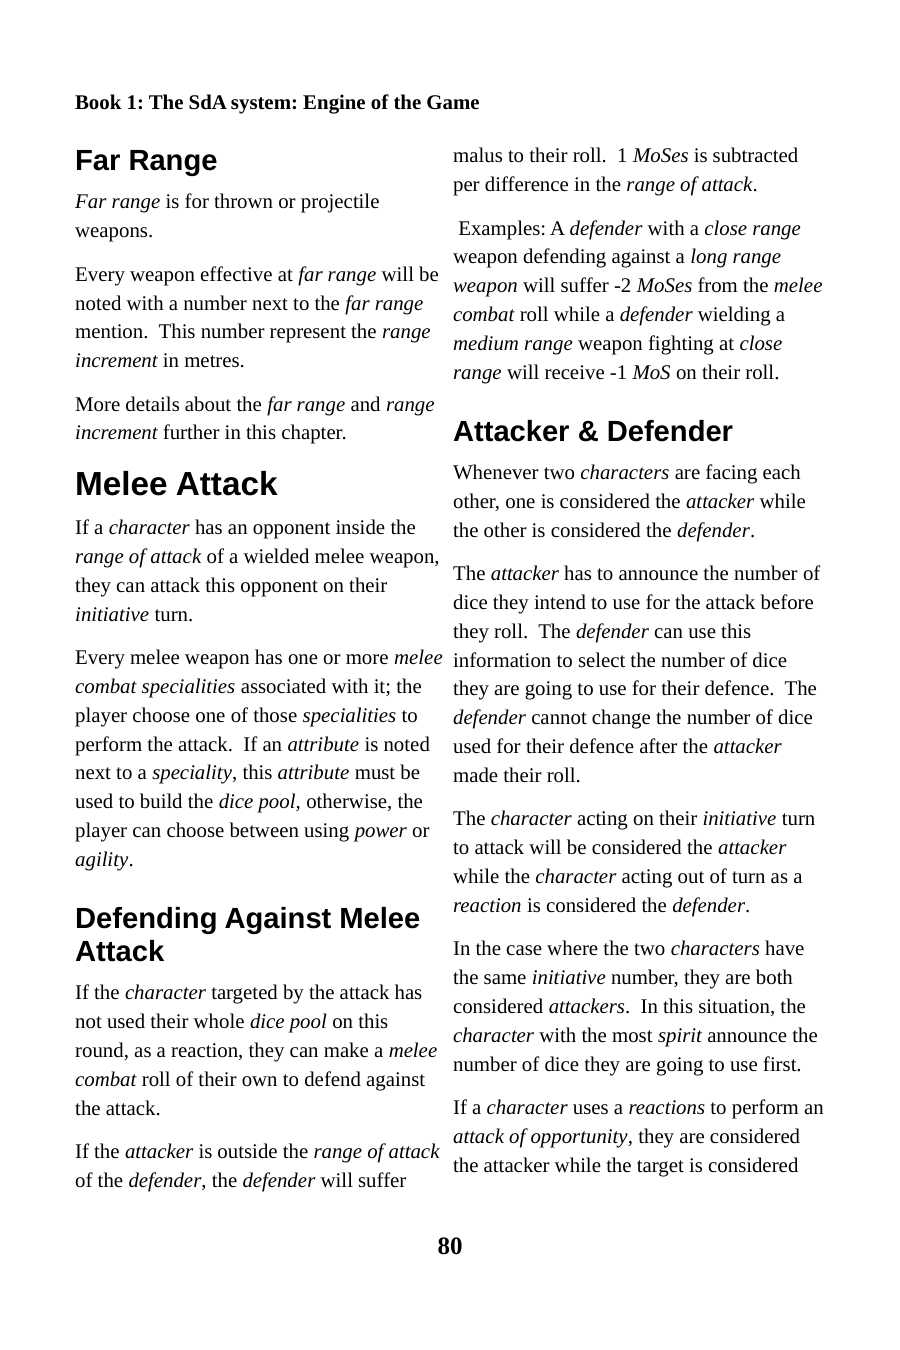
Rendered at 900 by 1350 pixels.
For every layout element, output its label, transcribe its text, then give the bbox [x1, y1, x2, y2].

text If the character targeted by the attack has not used their whole dice pool on this round, as a reaction, they can make a melee combat roll of their own to defend against the attack. [75, 980, 447, 1120]
text If a character uses a reactions to perform an attack of opportunity, they are considered the attacker while the target is considered [453, 1095, 825, 1177]
subtitle Attacker & Defender [453, 414, 825, 447]
text Far range is for thrown or projectile weapons. [75, 189, 447, 242]
text Every weapon effective at far range will be noted with a number next to the far range mention. This number represent the range increment in metres. [75, 262, 447, 372]
text The attacker has to announce the number of dice they intend to use for the attack before they roll. The defender can use this information to select the number of dice they are going to use for their defence. The defender cannot change the number of dice used for their defence after the attacker made their roll. [453, 561, 825, 787]
text If the attacker is outside the range of attack of the defender, the defender will suffer [75, 1139, 447, 1192]
subtitle Melee Attack [75, 464, 447, 502]
text More details about the far range and range increment further in this chapter. [75, 392, 447, 444]
subtitle Far Range [75, 143, 447, 177]
text The character acting on their initiative turn to attack will be considered the attacker while the character acting out of turn as a reaction is considered the defender. [453, 806, 825, 917]
text If a character has an opponent inside the range of attack of a wielded melee weapon, they can attack this opponent on their initiative turn. [75, 515, 447, 626]
text Every melee weapon has one or more melee combat specialities associated with it; the player choose one of those specialities to perform the attack. If an attribute is noted next to a speciality, this attribute must be used to build the dice pool, otherwise, the player can choose between using power or agility. [75, 645, 447, 871]
text Whenever two characters are facing each other, one is considered the attacker while the other is considered the defender. [453, 460, 825, 542]
text In the case where the two characters have the same initiative number, they are both considered attackers. In this situation, the character with the most spirit announce the number of dice they are going to use first. [453, 936, 825, 1076]
text malus to their roll. 1 MoSes is subtracted per difference in the range of attack. [453, 143, 825, 196]
subtitle Defending Against Melee Attack [75, 901, 447, 968]
text Examples: A defender with a close range weapon defending against a long range weapon will suffer -2 MoSes from the melee combat roll while a defender wielding a medium range weapon fighting at close range will receive -1 MoS on their roll. [453, 216, 825, 384]
